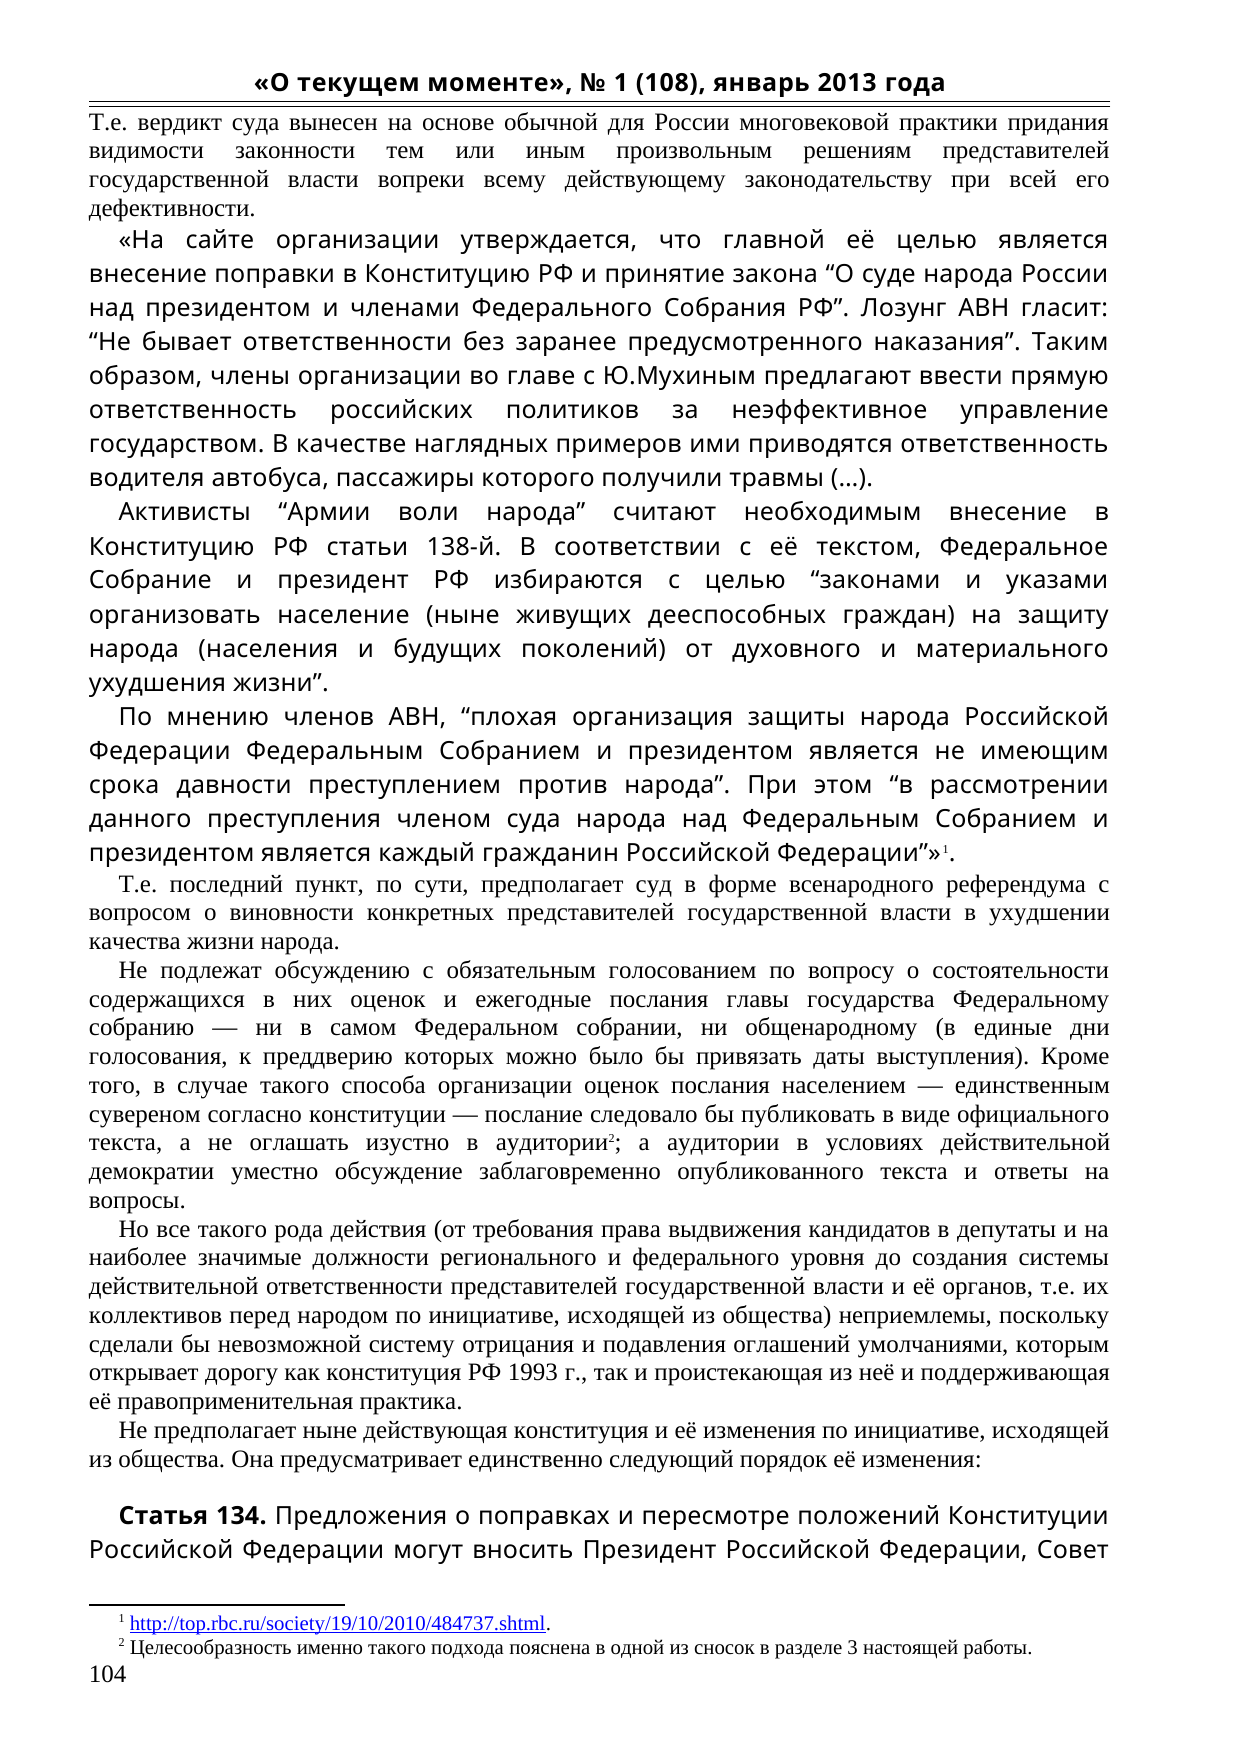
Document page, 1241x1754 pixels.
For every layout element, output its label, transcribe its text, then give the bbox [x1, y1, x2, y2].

text Но все такого рода действия (от требования права выдвижения кандидатов в депутаты и на наиболее значимые должности регионального и федерального уровня до создания системы действительной ответственности представителей государственной власти и её органов, т.е. их коллективов перед народом по инициативе, исходящей из общества) неприемлемы, поскольку сделали бы невозможной систему отрицания и подавления оглашений умолчаниями, которым открывает дорогу как конституция РФ 1993 г., так и проистекающая из неё и поддерживающая её правоприменительная практика. [89, 1214, 1110, 1415]
text Не подлежат обсуждению с обязательным голосованием по вопросу о состоятельности содержащихся в них оценок и ежегодные послания главы государства Федеральному собранию — ни в самом Федеральном собрании, ни общенародному (в единые дни голосования, к преддверию которых можно было бы привязать даты выступления). Кроме того, в случае такого способа организации оценок послания населением — единственным сувереном согласно конституции — послание следовало бы публиковать в виде официального текста, а не оглашать изустно в аудитории; а аудитории в условиях действительной демократии уместно обсуждение заблаговременно опубликованного текста и ответы на вопросы. [89, 955, 1110, 1214]
text Активисты “Армии воли народа” считают необходимым внесение в Конституцию РФ статьи 138-й. В соответствии с её текстом, Федеральное Собрание и президент РФ избираются с целью “законами и указами организовать население (ныне живущих дееспособных граждан) на защиту народа (населения и будущих поколений) от духовного и материального ухудшения жизни”. [89, 494, 1110, 698]
text Не предполагает ныне действующая конституция и её изменения по инициативе, исходящей из общества. Она предусматривает единственно следующий порядок её изменения: [89, 1415, 1110, 1472]
text «На сайте организации утверждается, что главной её целью является внесение поправки в Конституцию РФ и принятие закона “О суде народа России над президентом и членами Федерального Собрания РФ”. Лозунг АВН гласит: “Не бывает ответственности без заранее предусмотренного наказания”. Таким образом, члены организации во главе с Ю.Мухиным предлагают ввести прямую ответственность российских политиков за неэффективное управление государством. В качестве наглядных примеров ими приводятся ответственность водителя автобуса, пассажиры которого получили травмы (…). [89, 222, 1110, 494]
text Т.е. вердикт суда вынесен на основе обычной для России многовековой практики придания видимости законности тем или иным произвольным решениям представителей государственной власти вопреки всему действующему законодательству при всей его дефективности. [89, 107, 1110, 222]
text Т.е. последний пункт, по сути, предполагает суд в форме всенародного референдума с вопросом о виновности конкретных представителей государственной власти в ухудшении качества жизни народа. [89, 869, 1110, 955]
text По мнению членов АВН, “плохая организация защиты народа Российской Федерации Федеральным Собранием и президентом является не имеющим срока давности преступлением против народа”. При этом “в рассмотрении данного преступления членом суда народа над Федеральным Собранием и президентом является каждый гражданин Российской Федерации”». [89, 698, 1110, 869]
text http://top.rbc.ru/society/19/10/2010/484737.shtml. [89, 1611, 1110, 1635]
text Целесообразность именно такого подхода пояснена в одной из сносок в разделе 3 настоящей работы. [89, 1635, 1110, 1659]
text Статья 134. Предложения о поправках и пересмотре положений Конституции Российской Федерации могут вносить Президент Российской Федерации, Совет [89, 1497, 1110, 1566]
